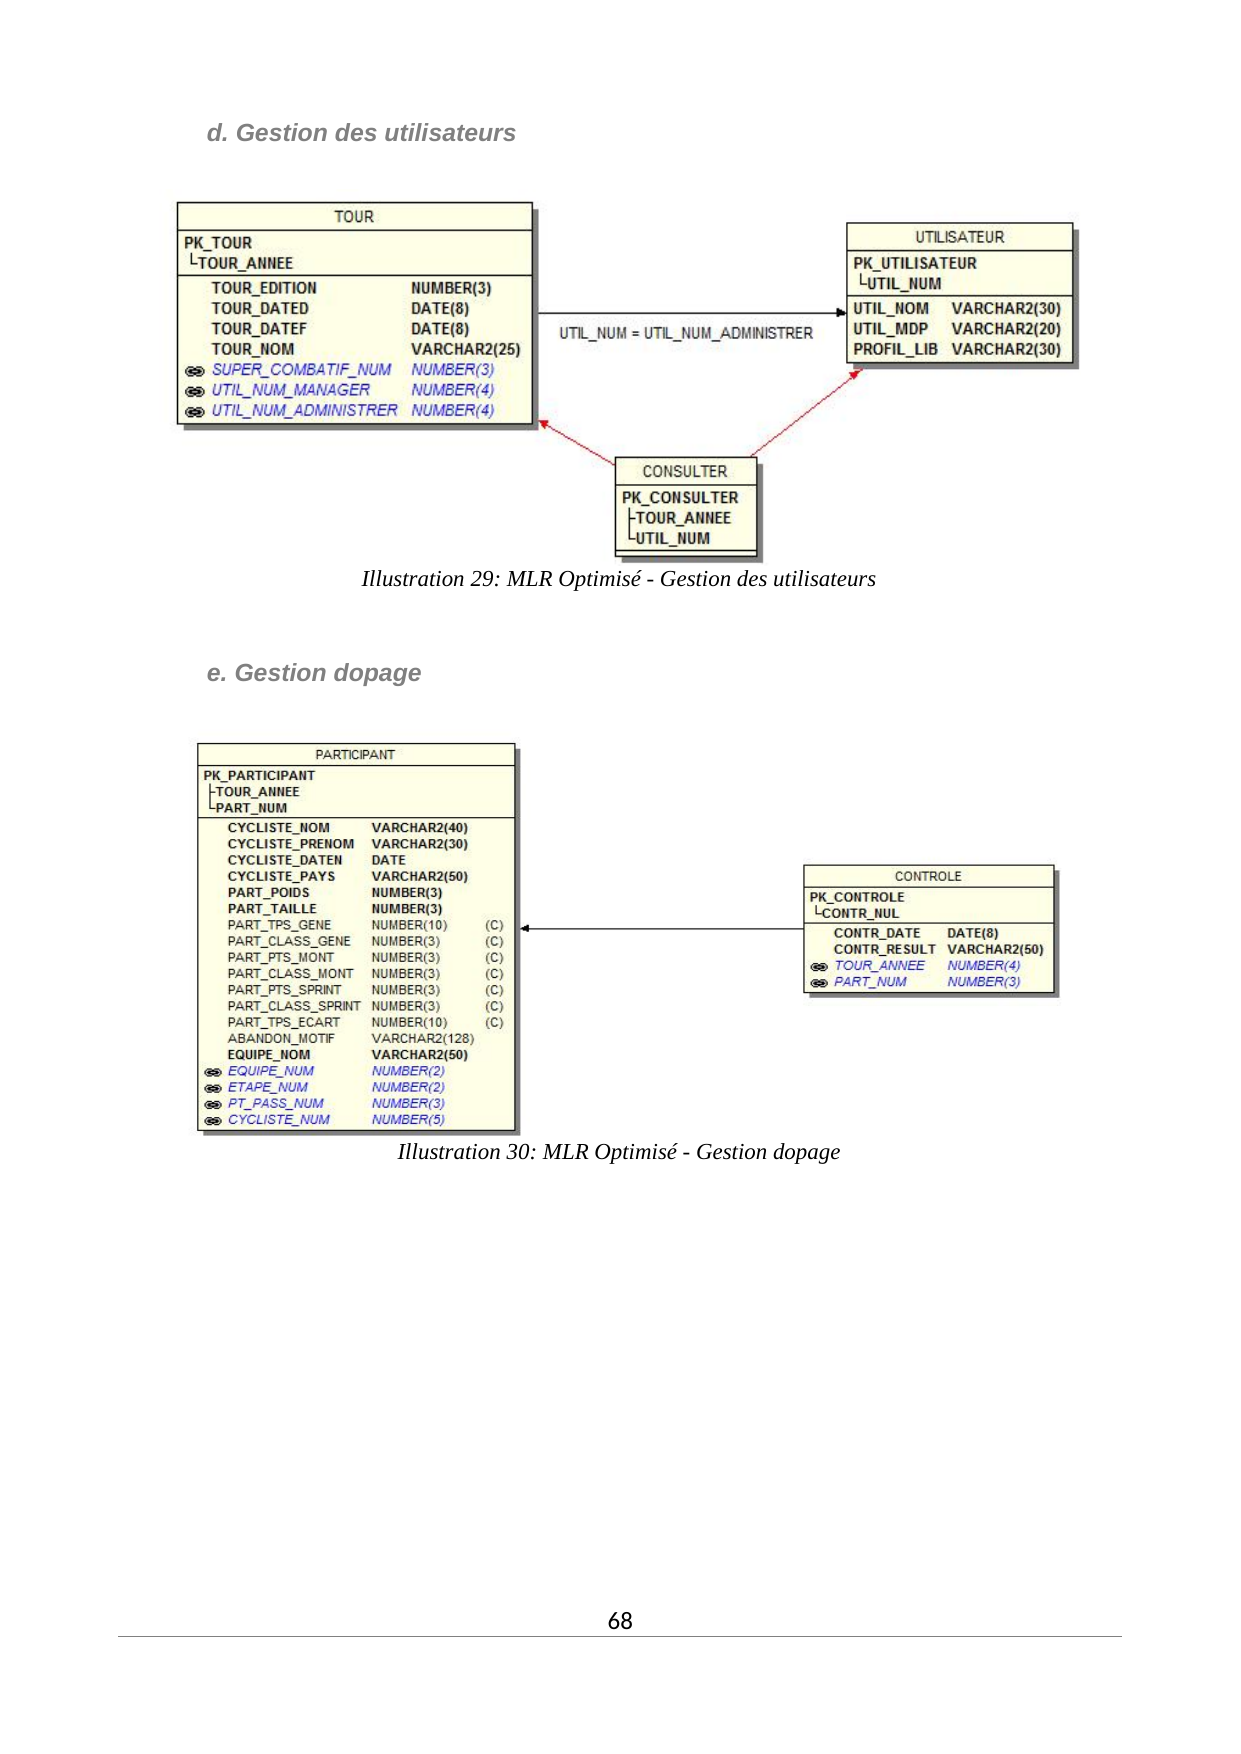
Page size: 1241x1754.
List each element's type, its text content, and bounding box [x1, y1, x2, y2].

picture [179, 729, 1062, 1138]
subtitle Gestion des utilisateurs [207, 118, 1122, 147]
text Illustration 30: MLR Optimisé - Gestion dopage [179, 1138, 1061, 1164]
text Illustration 29: MLR Optimisé - Gestion des utilisateurs [159, 566, 1081, 592]
picture [159, 189, 1082, 566]
subtitle Gestion dopage [207, 658, 1122, 686]
